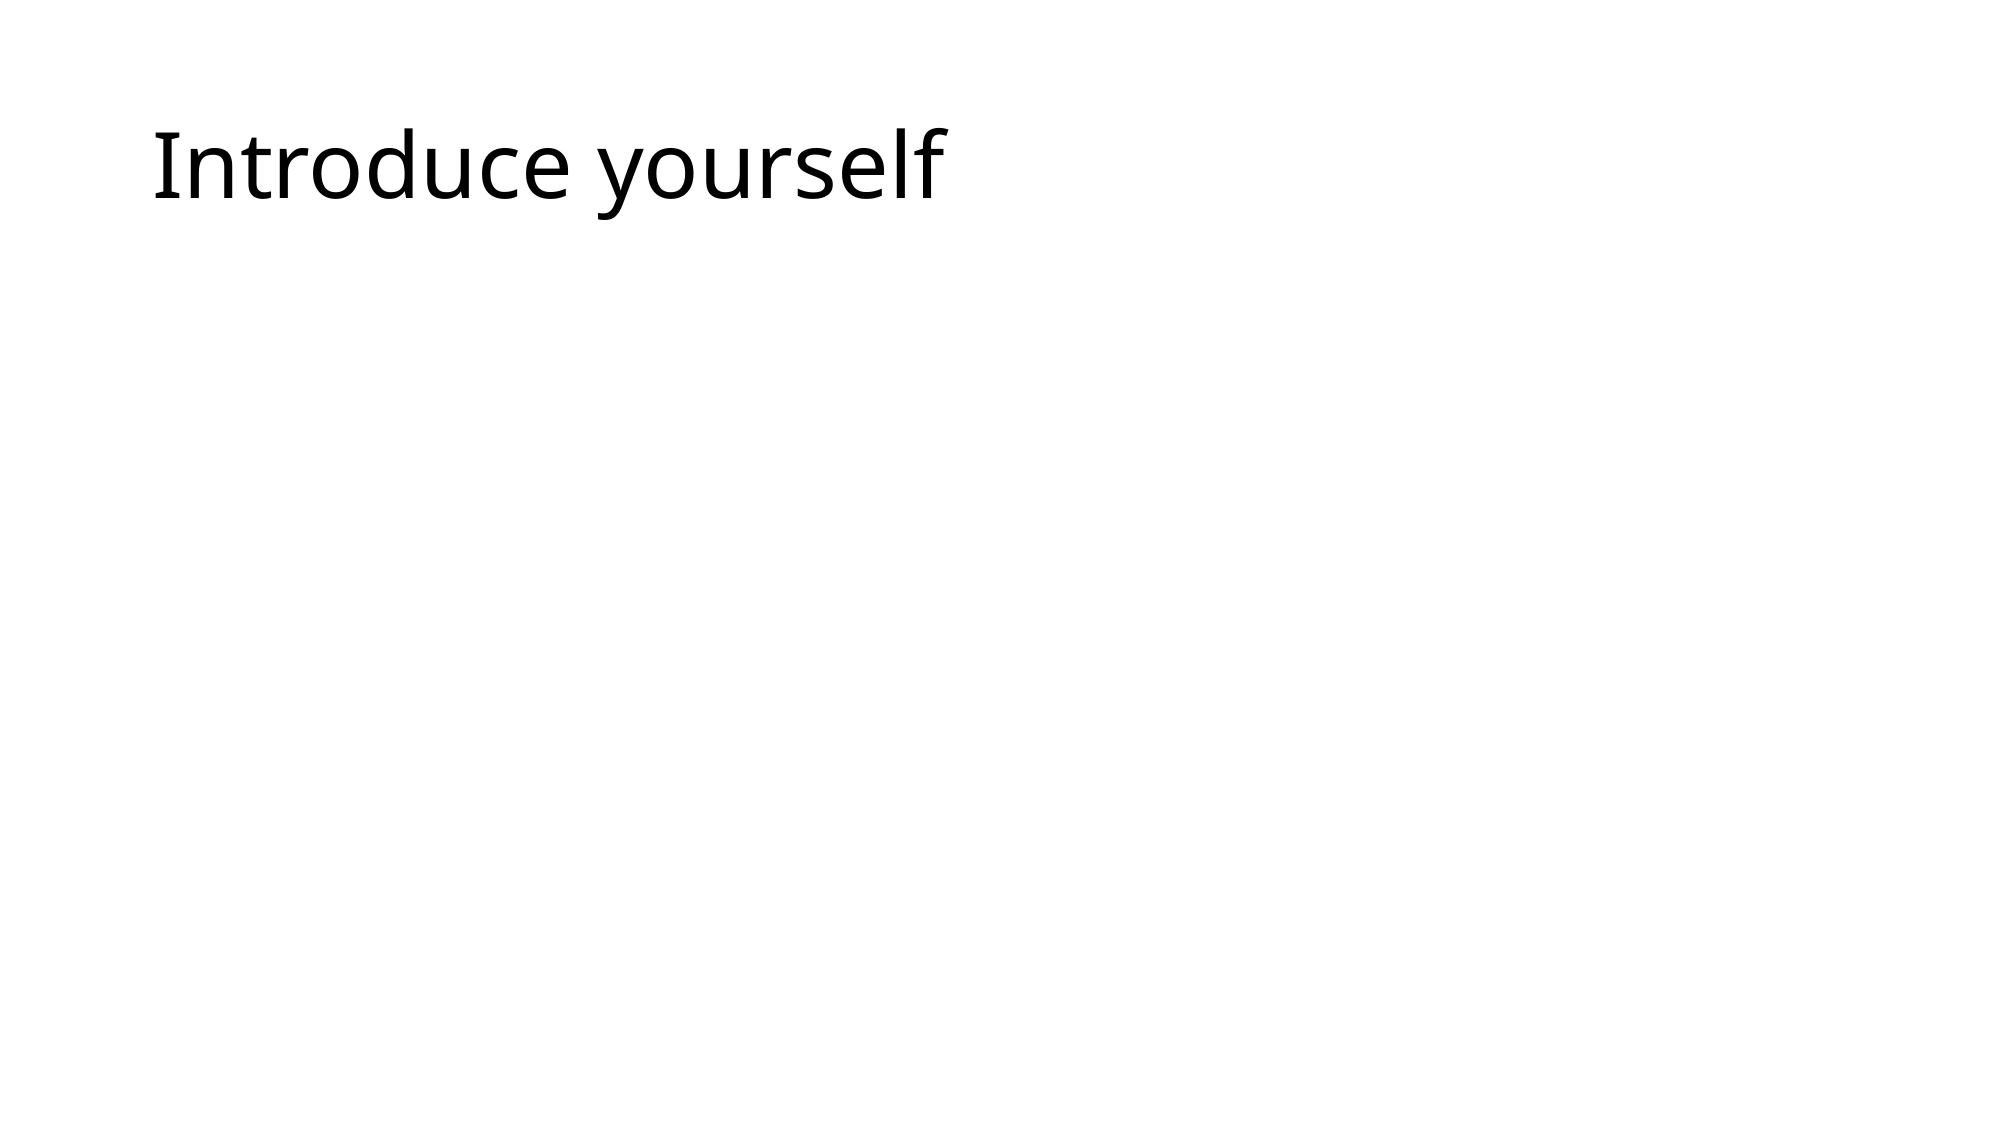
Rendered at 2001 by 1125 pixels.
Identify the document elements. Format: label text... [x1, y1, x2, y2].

title Introduce yourself [137, 59, 1863, 278]
